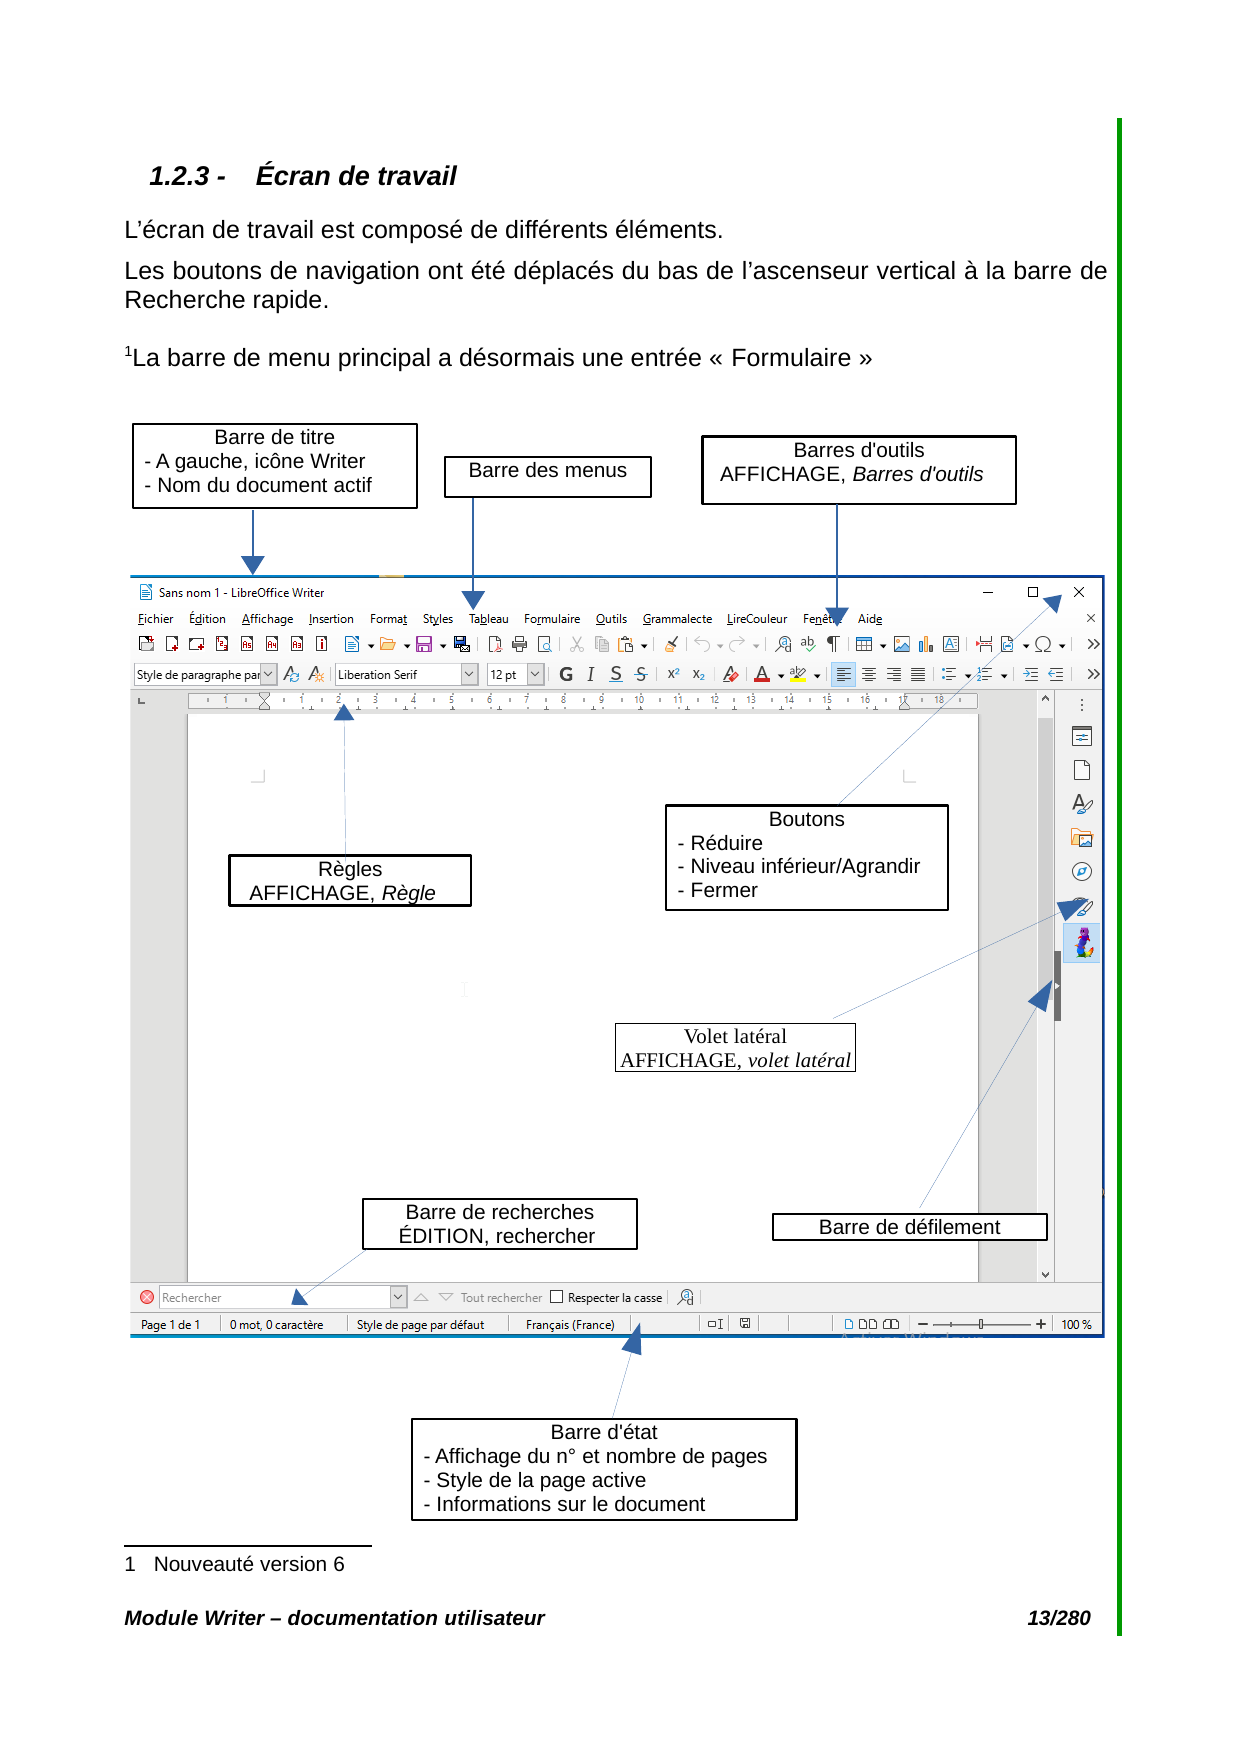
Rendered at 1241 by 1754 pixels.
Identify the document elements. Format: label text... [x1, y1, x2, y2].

subtitle Écran de travail [149, 159, 1111, 191]
text Les boutons de navigation ont été déplacés du bas de l’ascenseur vertical à la barre de Recherche rapide. [124, 256, 1111, 314]
text La barre de menu principal a désormais une entrée « Formulaire » [124, 343, 1111, 372]
text L’écran de travail est composé de différents éléments. [124, 215, 1111, 244]
picture [130, 575, 1105, 1338]
text Nouveauté version 6 [124, 1552, 1111, 1576]
